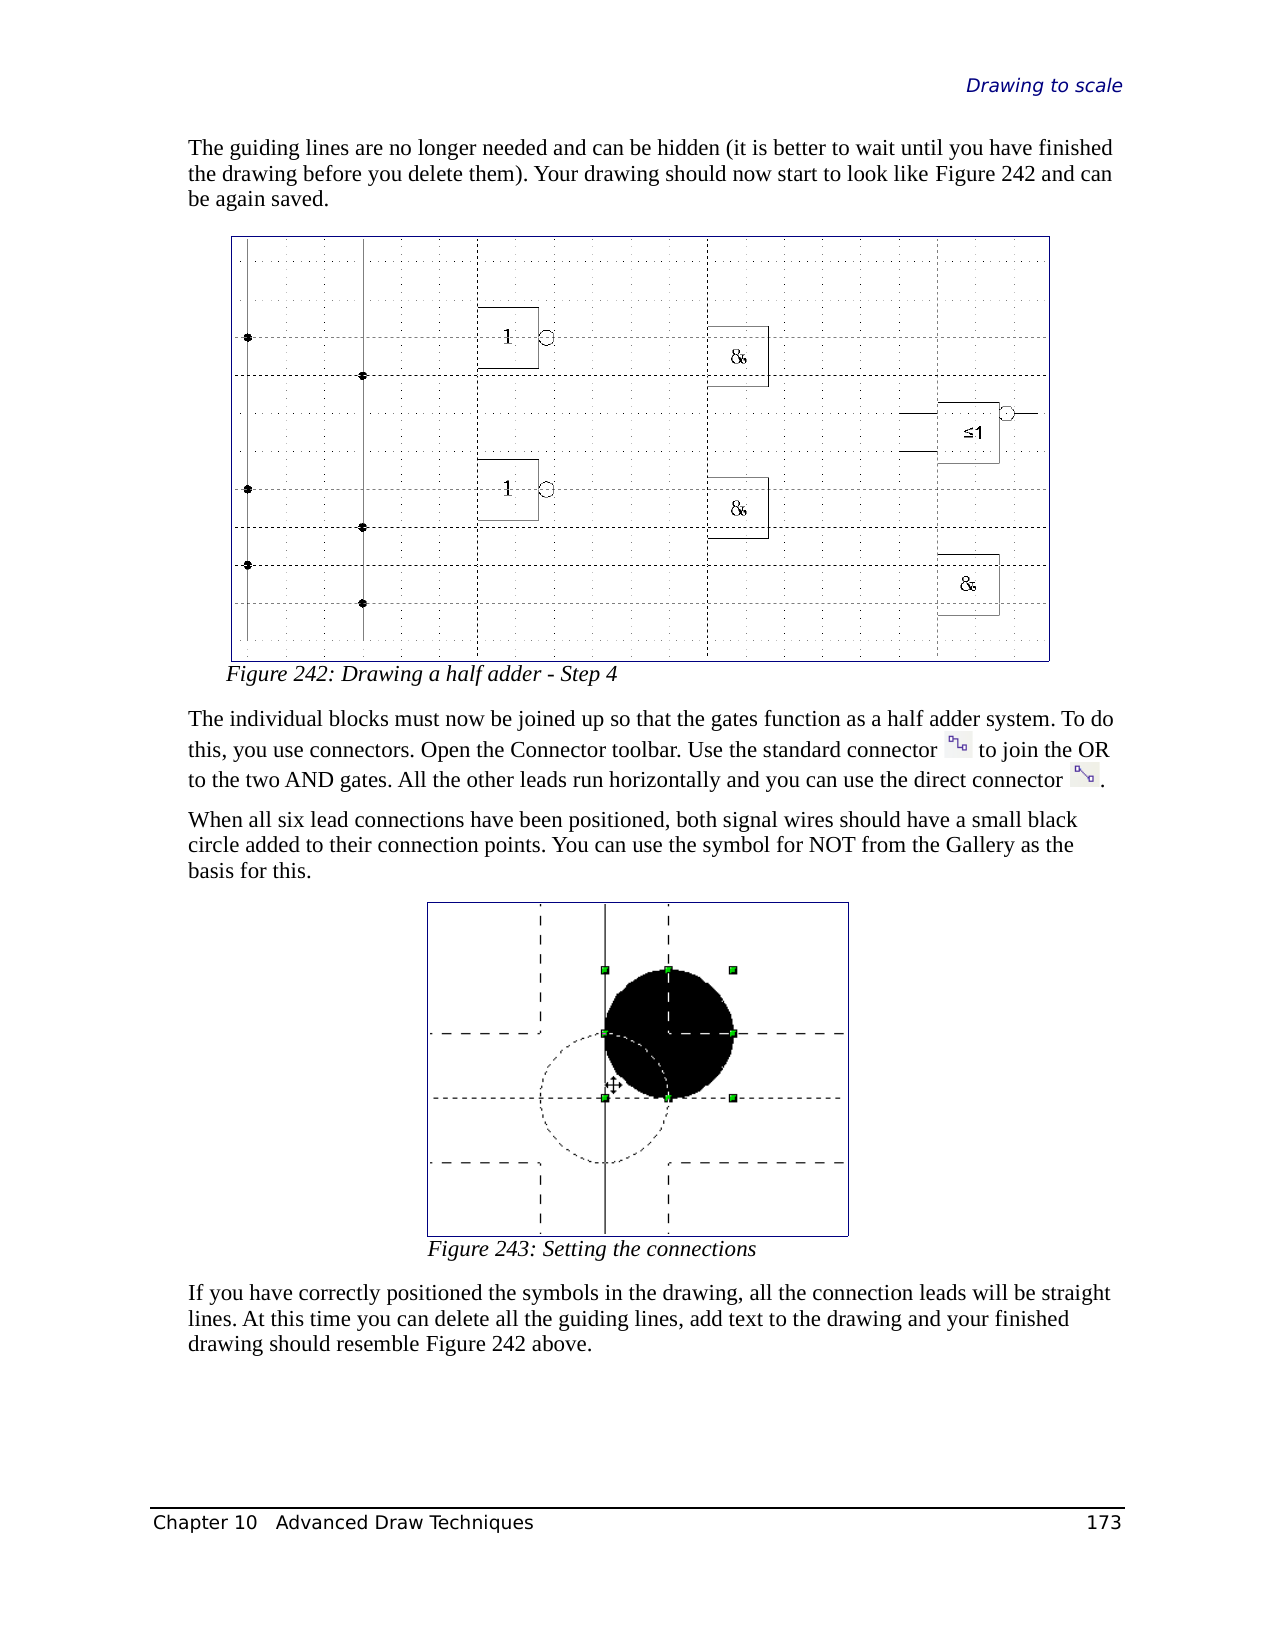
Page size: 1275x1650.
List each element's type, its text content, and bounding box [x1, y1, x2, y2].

text Figure 243: Setting the connections [427, 1237, 848, 1262]
text The individual blocks must now be joined up so that the gates function as a half adder system. To do this, you use connectors. Open the Connector toolbar. Use the standard connector to join the OR to the two AND gates. All the other leads run horizontally and you can use the direct connector . [188, 706, 1125, 792]
text The guiding lines are no longer needed and can be hidden (it is better to wait until you have finished the drawing before you delete them). Your drawing should now start to look like Figure 242 and can be again saved. [188, 135, 1125, 212]
text Figure 242: Drawing a half adder - Step 4 [226, 230, 1049, 686]
picture [1070, 762, 1100, 787]
picture [944, 731, 973, 758]
text [428, 903, 848, 1236]
text If you have correctly positioned the symbols in the drawing, all the connection leads will be straight lines. At this time you can delete all the guiding lines, add text to the drawing and your finished drawing should resemble Figure 242 above. [188, 1280, 1125, 1357]
picture [430, 904, 845, 1234]
picture [233, 239, 1047, 658]
text When all six lead connections have been positioned, both signal wires should have a small black circle added to their connection points. You can use the symbol for NOT from the Gallery as the basis for this. [188, 807, 1125, 883]
